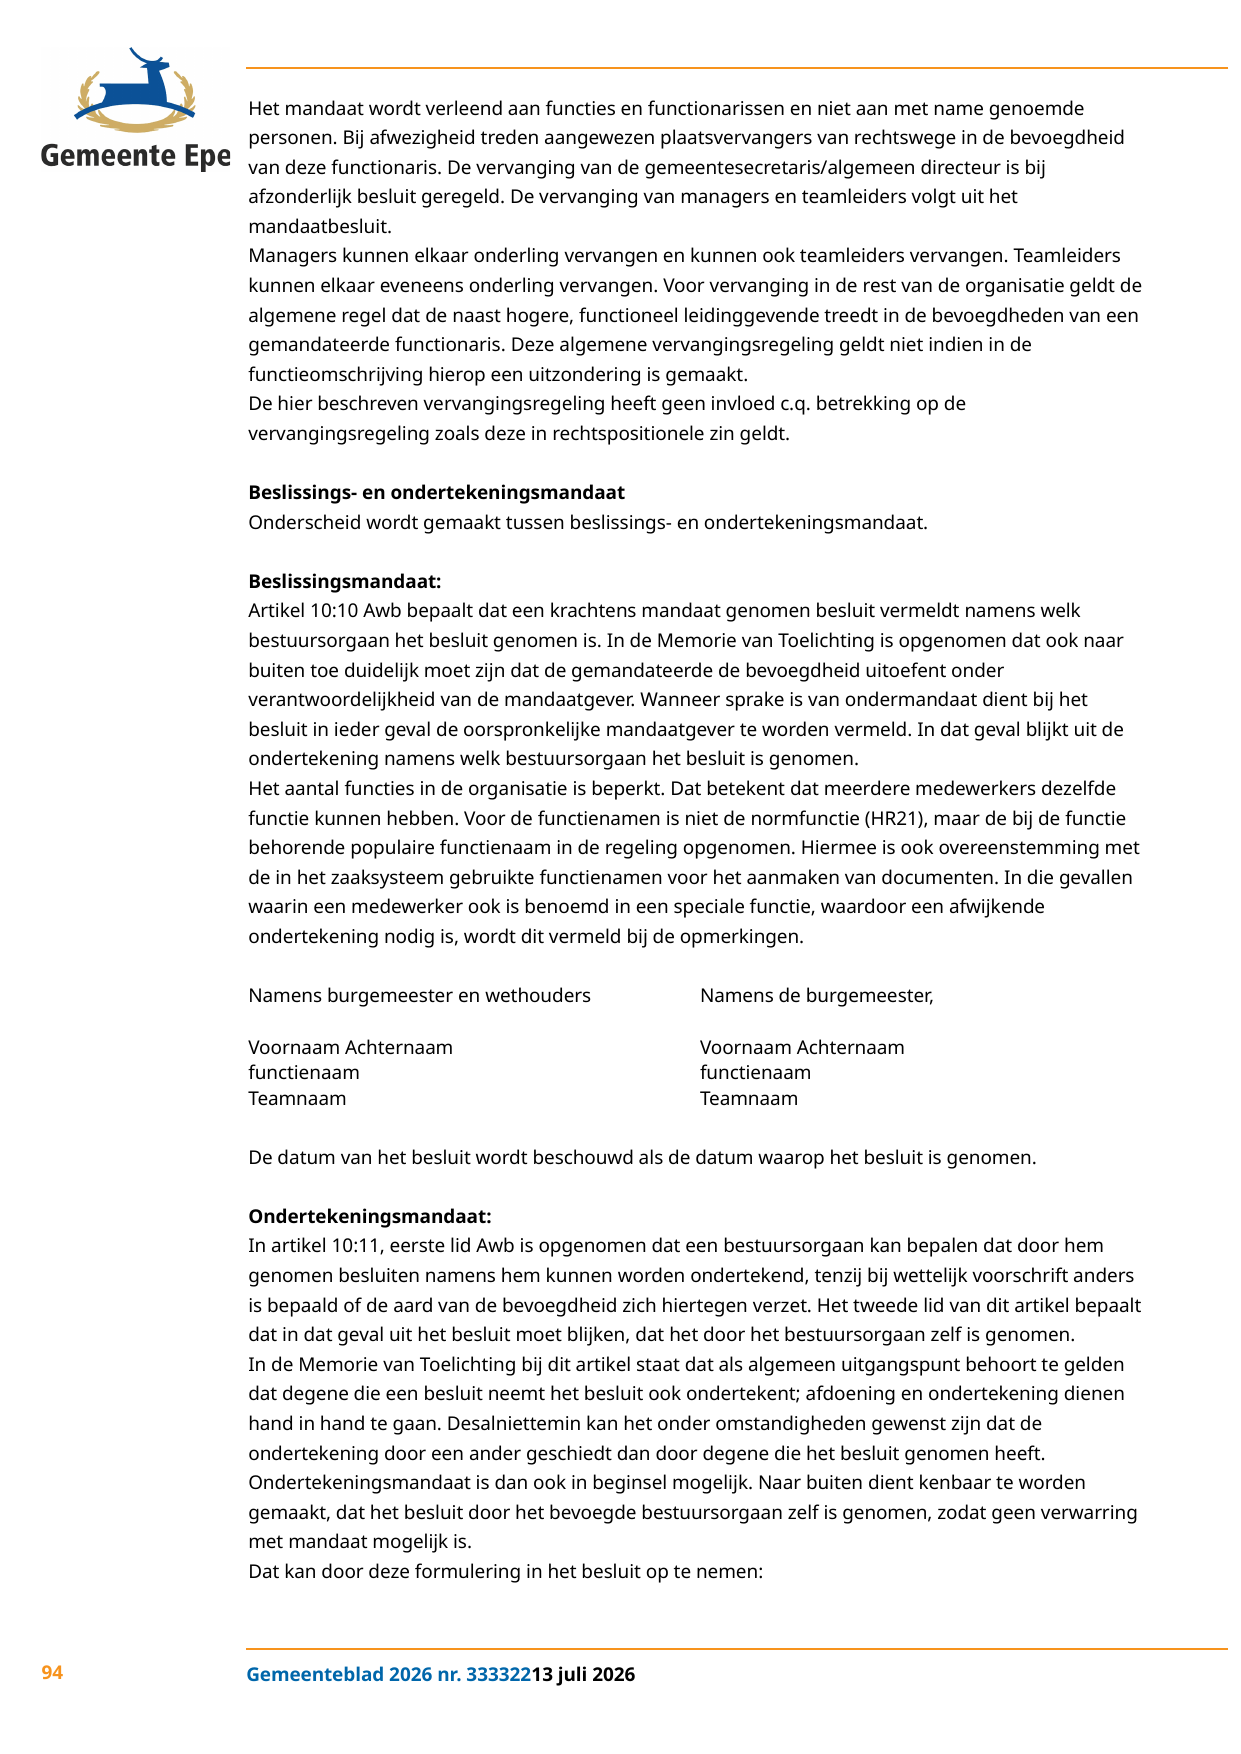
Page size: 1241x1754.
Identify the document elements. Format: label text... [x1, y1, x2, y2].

table_cell Voornaam Achternaam [248, 1034, 700, 1059]
table_cell Teamnaam [248, 1085, 700, 1111]
table_cell Teamnaam [700, 1085, 1152, 1111]
table_cell [248, 1008, 700, 1034]
table_cell [700, 1008, 1152, 1034]
table_header Namens de burgemeester, [700, 983, 1152, 1008]
table_header Namens burgemeester en wethouders [248, 983, 700, 1008]
text De datum van het besluit wordt beschouwd als de datum waarop het besluit is genomen. [248, 1144, 1152, 1169]
text Het aantal functies in de organisatie is beperkt. Dat betekent dat meerdere medewerkers dezelfde functie kunnen hebben. Voor de functienamen is niet de normfunctie (HR21), maar de bij de functie behorende populaire functienaam in de regeling opgenomen. Hiermee is ook overeenstemming met de in het zaaksysteem gebruikte functienamen voor het aanmaken van documenten. In die gevallen waarin een medewerker ook is benoemd in een speciale functie, waardoor een afwijkende ondertekening nodig is, wordt dit vermeld bij de opmerkingen. [248, 775, 1152, 949]
text Artikel 10:10 Awb bepaalt dat een krachtens mandaat genomen besluit vermeldt namens welk bestuursorgaan het besluit genomen is. In de Memorie van Toelichting is opgenomen dat ook naar buiten toe duidelijk moet zijn dat de gemandateerde de bevoegdheid uitoefent onder verantwoordelijkheid van de mandaatgever. Wanneer sprake is van ondermandaat dient bij het besluit in ieder geval de oorspronkelijke mandaatgever te worden vermeld. In dat geval blijkt uit de ondertekening namens welk bestuursorgaan het besluit is genomen. [248, 598, 1152, 771]
table_cell Voornaam Achternaam [700, 1034, 1152, 1059]
text In de Memorie van Toelichting bij dit artikel staat dat als algemeen uitgangspunt behoort te gelden dat degene die een besluit neemt het besluit ook ondertekent; afdoening en ondertekening dienen hand in hand te gaan. Desalniettemin kan het onder omstandigheden gewenst zijn dat de ondertekening door een ander geschiedt dan door degene die het besluit genomen heeft. Ondertekeningsmandaat is dan ook in beginsel mogelijk. Naar buiten dient kenbaar te worden gemaakt, dat het besluit door het bevoegde bestuursorgaan zelf is genomen, zodat geen verwarring met mandaat mogelijk is. [248, 1351, 1152, 1554]
picture [41, 47, 231, 172]
text Het mandaat wordt verleend aan functies en functionarissen en niet aan met name genoemde personen. Bij afwezigheid treden aangewezen plaatsvervangers van rechtswege in de bevoegdheid van deze functionaris. De vervanging van de gemeentesecretaris/algemeen directeur is bij afzonderlijk besluit geregeld. De vervanging van managers en teamleiders volgt uit het mandaatbesluit. [248, 95, 1152, 239]
table_cell functienaam [700, 1060, 1152, 1085]
text Onderscheid wordt gemaakt tussen beslissings- en ondertekeningsmandaat. [248, 509, 1152, 535]
text Managers kunnen elkaar onderling vervangen en kunnen ook teamleiders vervangen. Teamleiders kunnen elkaar eveneens onderling vervangen. Voor vervanging in de rest van de organisatie geldt de algemene regel dat de naast hogere, functioneel leidinggevende treedt in de bevoegdheden van een gemandateerde functionaris. Deze algemene vervangingsregeling geldt niet indien in de functieomschrijving hierop een uitzondering is gemaakt. [248, 243, 1152, 387]
text Beslissings- en ondertekeningsmandaat [248, 479, 1152, 505]
text Beslissingsmandaat: [248, 568, 1152, 594]
text De hier beschreven vervangingsregeling heeft geen invloed c.q. betrekking op de vervangingsregeling zoals deze in rechtspositionele zin geldt. [248, 391, 1152, 446]
text Dat kan door deze formulering in het besluit op te nemen: [248, 1558, 1152, 1584]
text In artikel 10:11, eerste lid Awb is opgenomen dat een bestuursorgaan kan bepalen dat door hem genomen besluiten namens hem kunnen worden ondertekend, tenzij bij wettelijk voorschrift anders is bepaald of de aard van de bevoegdheid zich hiertegen verzet. Het tweede lid van dit artikel bepaalt dat in dat geval uit het besluit moet blijken, dat het door het bestuursorgaan zelf is genomen. [248, 1233, 1152, 1347]
text Ondertekeningsmandaat: [248, 1203, 1152, 1229]
table_cell functienaam [248, 1060, 700, 1085]
